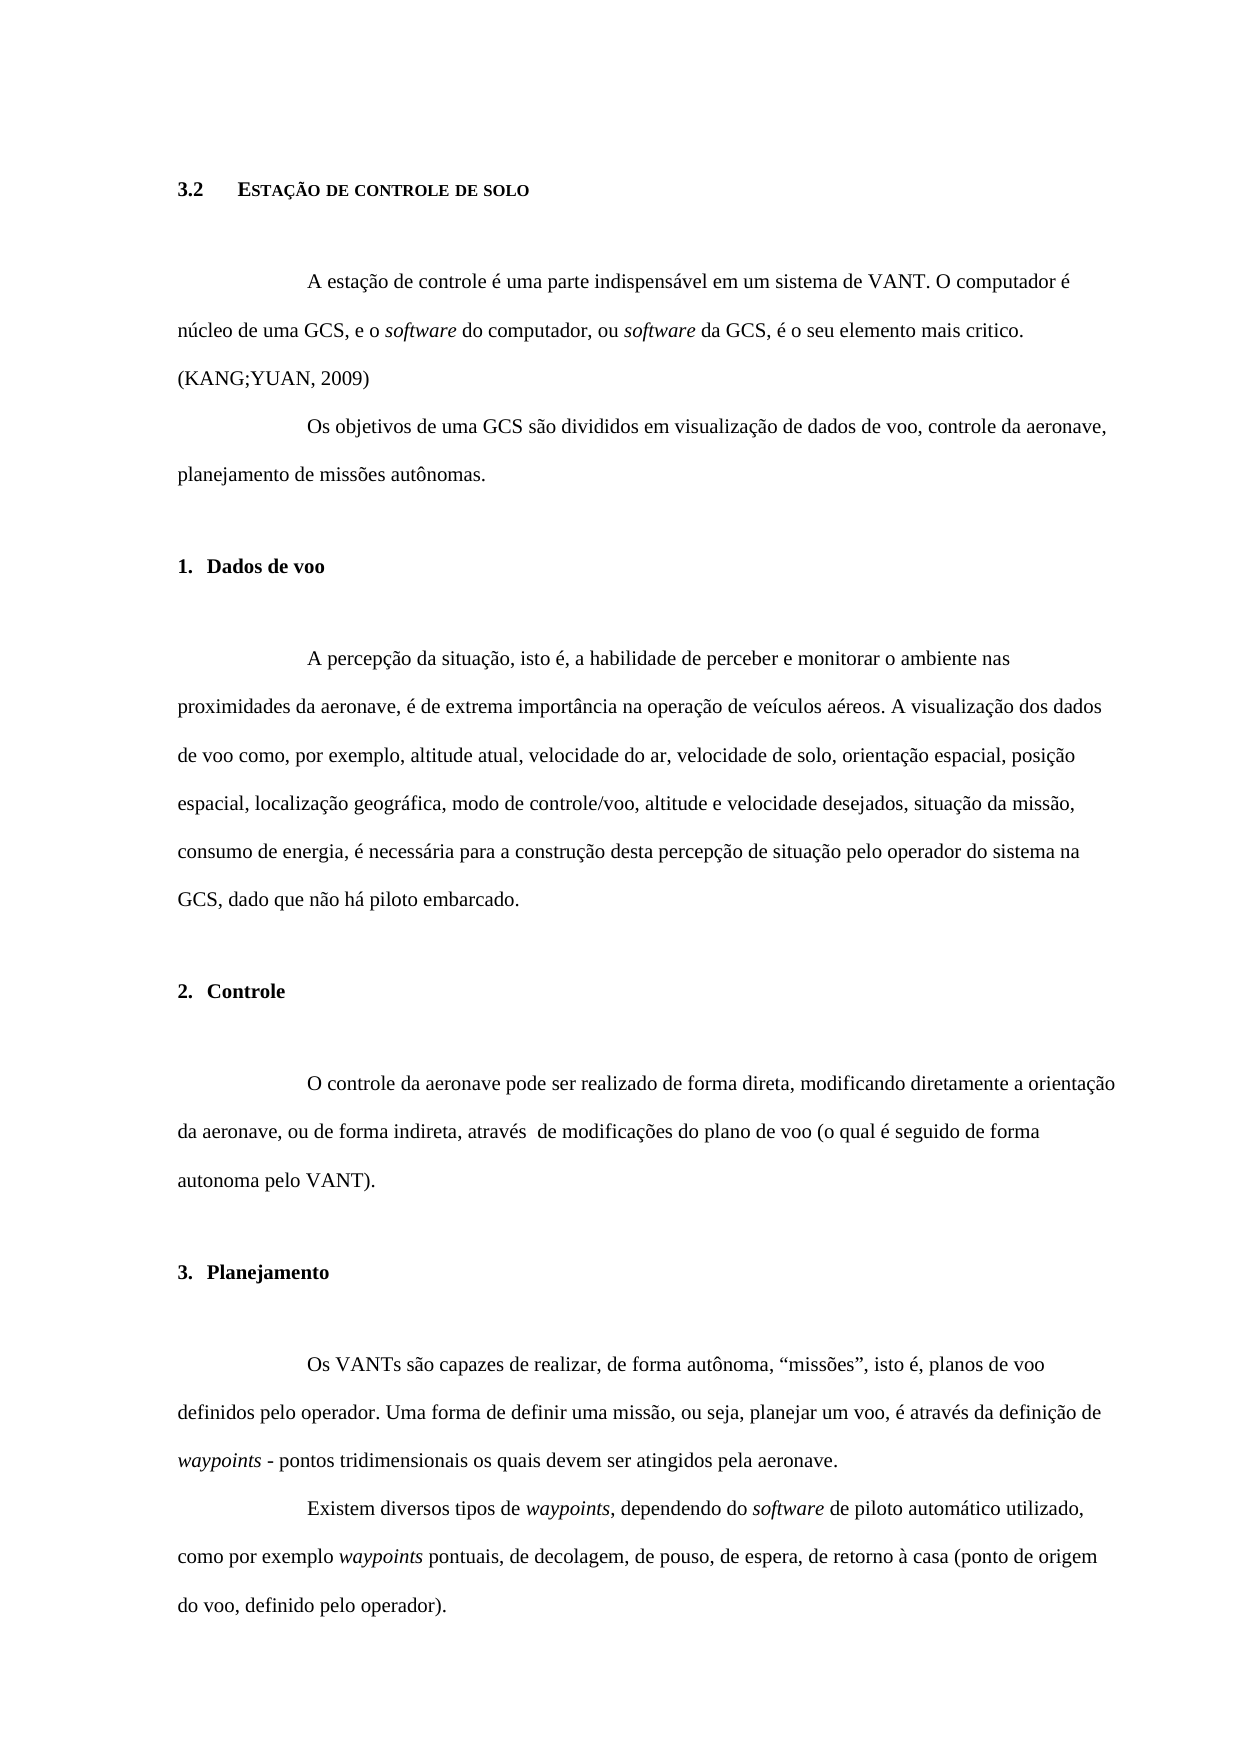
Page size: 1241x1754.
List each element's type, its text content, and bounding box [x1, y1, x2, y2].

text Os objetivos de uma GCS são divididos em visualização de dados de voo, controle da aeronave, planejamento de missões autônomas. [177, 414, 1121, 486]
subtitle Estação de controle de solo [177, 177, 1121, 201]
subtitle Planejamento [177, 1260, 1121, 1284]
subtitle Dados de voo [177, 554, 1121, 578]
text A estação de controle é uma parte indispensável em um sistema de VANT. O computador é núcleo de uma GCS, e o software do computador, ou software da GCS, é o seu elemento mais critico. (KANG;YUAN, 2009) [177, 269, 1121, 390]
subtitle Controle [177, 979, 1121, 1003]
text A percepção da situação, isto é, a habilidade de perceber e monitorar o ambiente nas proximidades da aeronave, é de extrema importância na operação de veículos aéreos. A visualização dos dados de voo como, por exemplo, altitude atual, velocidade do ar, velocidade de solo, orientação espacial, posição espacial, localização geográfica, modo de controle/voo, altitude e velocidade desejados, situação da missão, consumo de energia, é necessária para a construção desta percepção de situação pelo operador do sistema na GCS, dado que não há piloto embarcado. [177, 646, 1121, 911]
text O controle da aeronave pode ser realizado de forma direta, modificando diretamente a orientação da aeronave, ou de forma indireta, através de modificações do plano de voo (o qual é seguido de forma autonoma pelo VANT). [177, 1071, 1121, 1192]
text Existem diversos tipos de waypoints, dependendo do software de piloto automático utilizado, como por exemplo waypoints pontuais, de decolagem, de pouso, de espera, de retorno à casa (ponto de origem do voo, definido pelo operador). [177, 1496, 1121, 1617]
text Os VANTs são capazes de realizar, de forma autônoma, “missões”, isto é, planos de voo definidos pelo operador. Uma forma de definir uma missão, ou seja, planejar um voo, é através da definição de waypoints - pontos tridimensionais os quais devem ser atingidos pela aeronave. [177, 1352, 1121, 1472]
